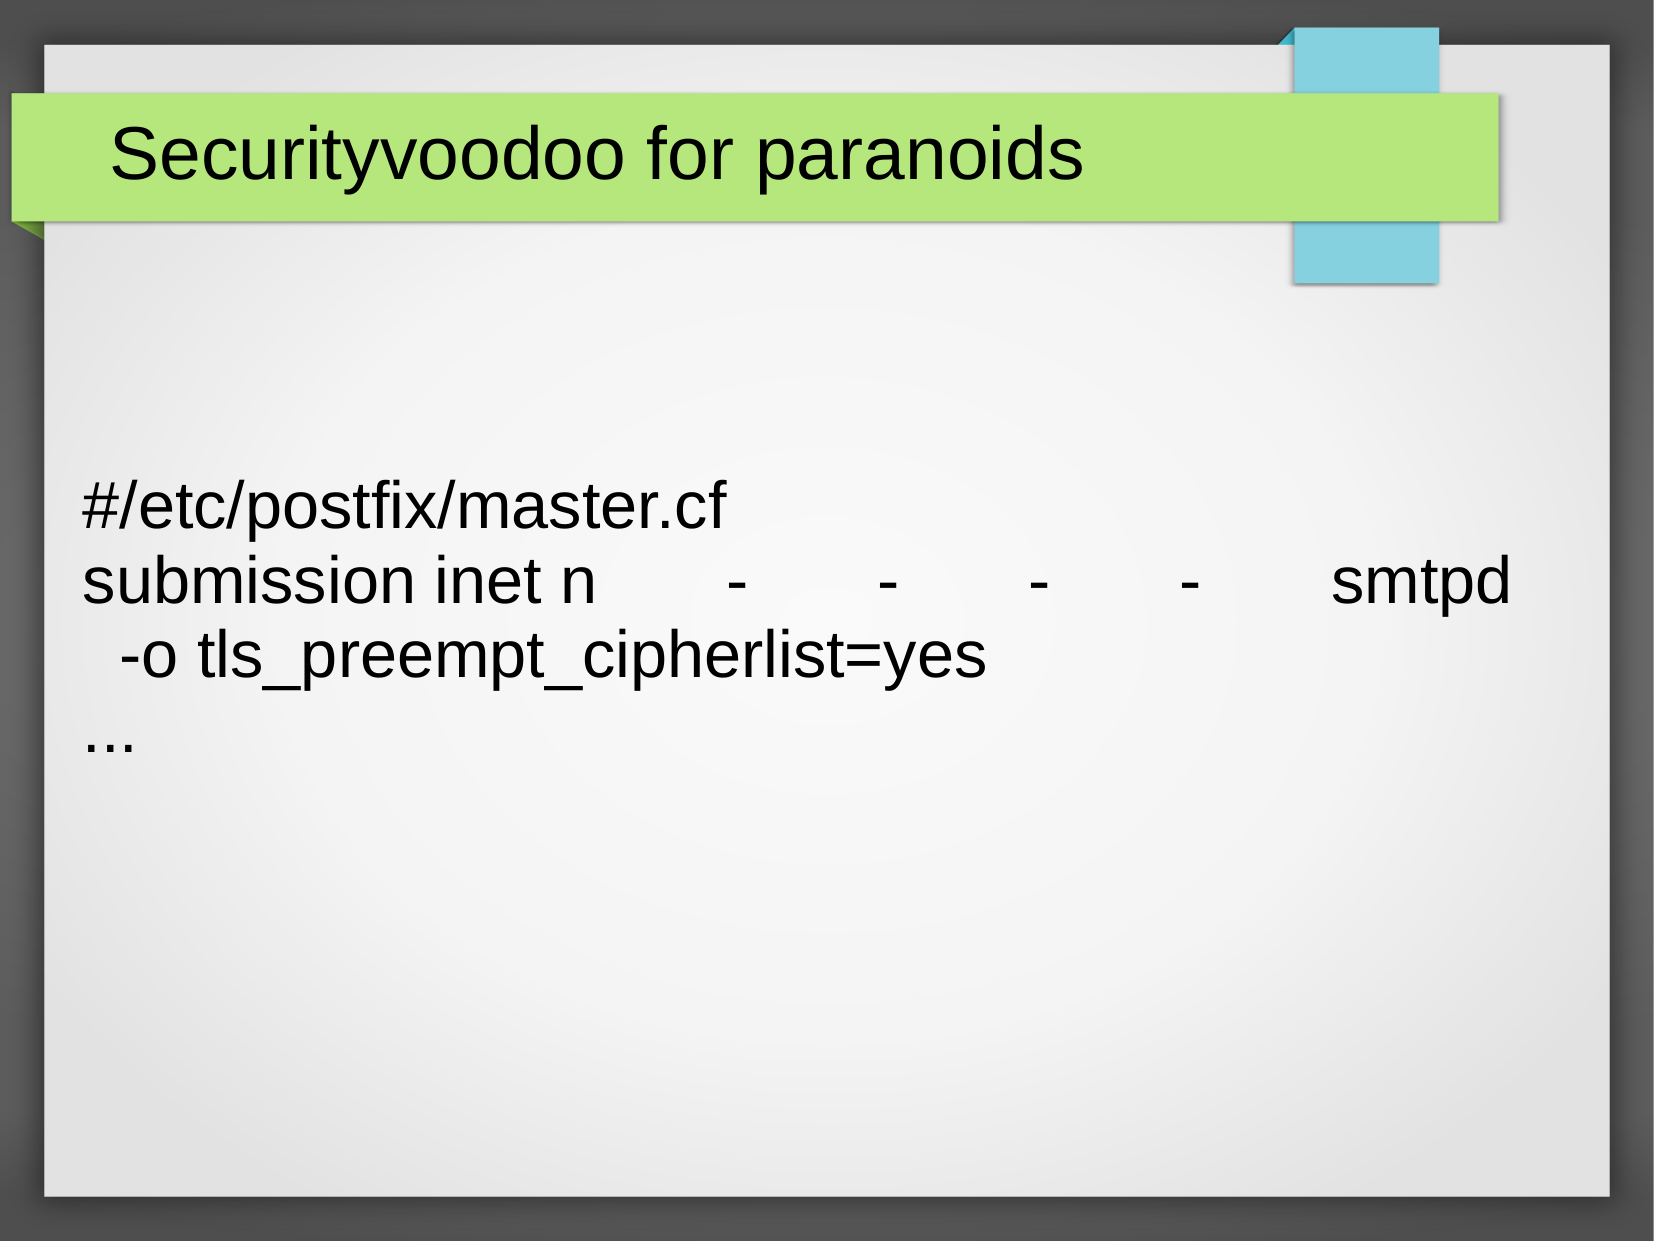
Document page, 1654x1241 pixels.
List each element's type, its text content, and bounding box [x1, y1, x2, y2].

subtitle #/etc/postfix/master.cf submission inet n - - - - smtpd -o tls_preempt_cipherlist=yes ... [82, 295, 1571, 1015]
picture [0, 0, 1654, 1241]
title Securityvoodoo for paranoids [82, 94, 1264, 213]
